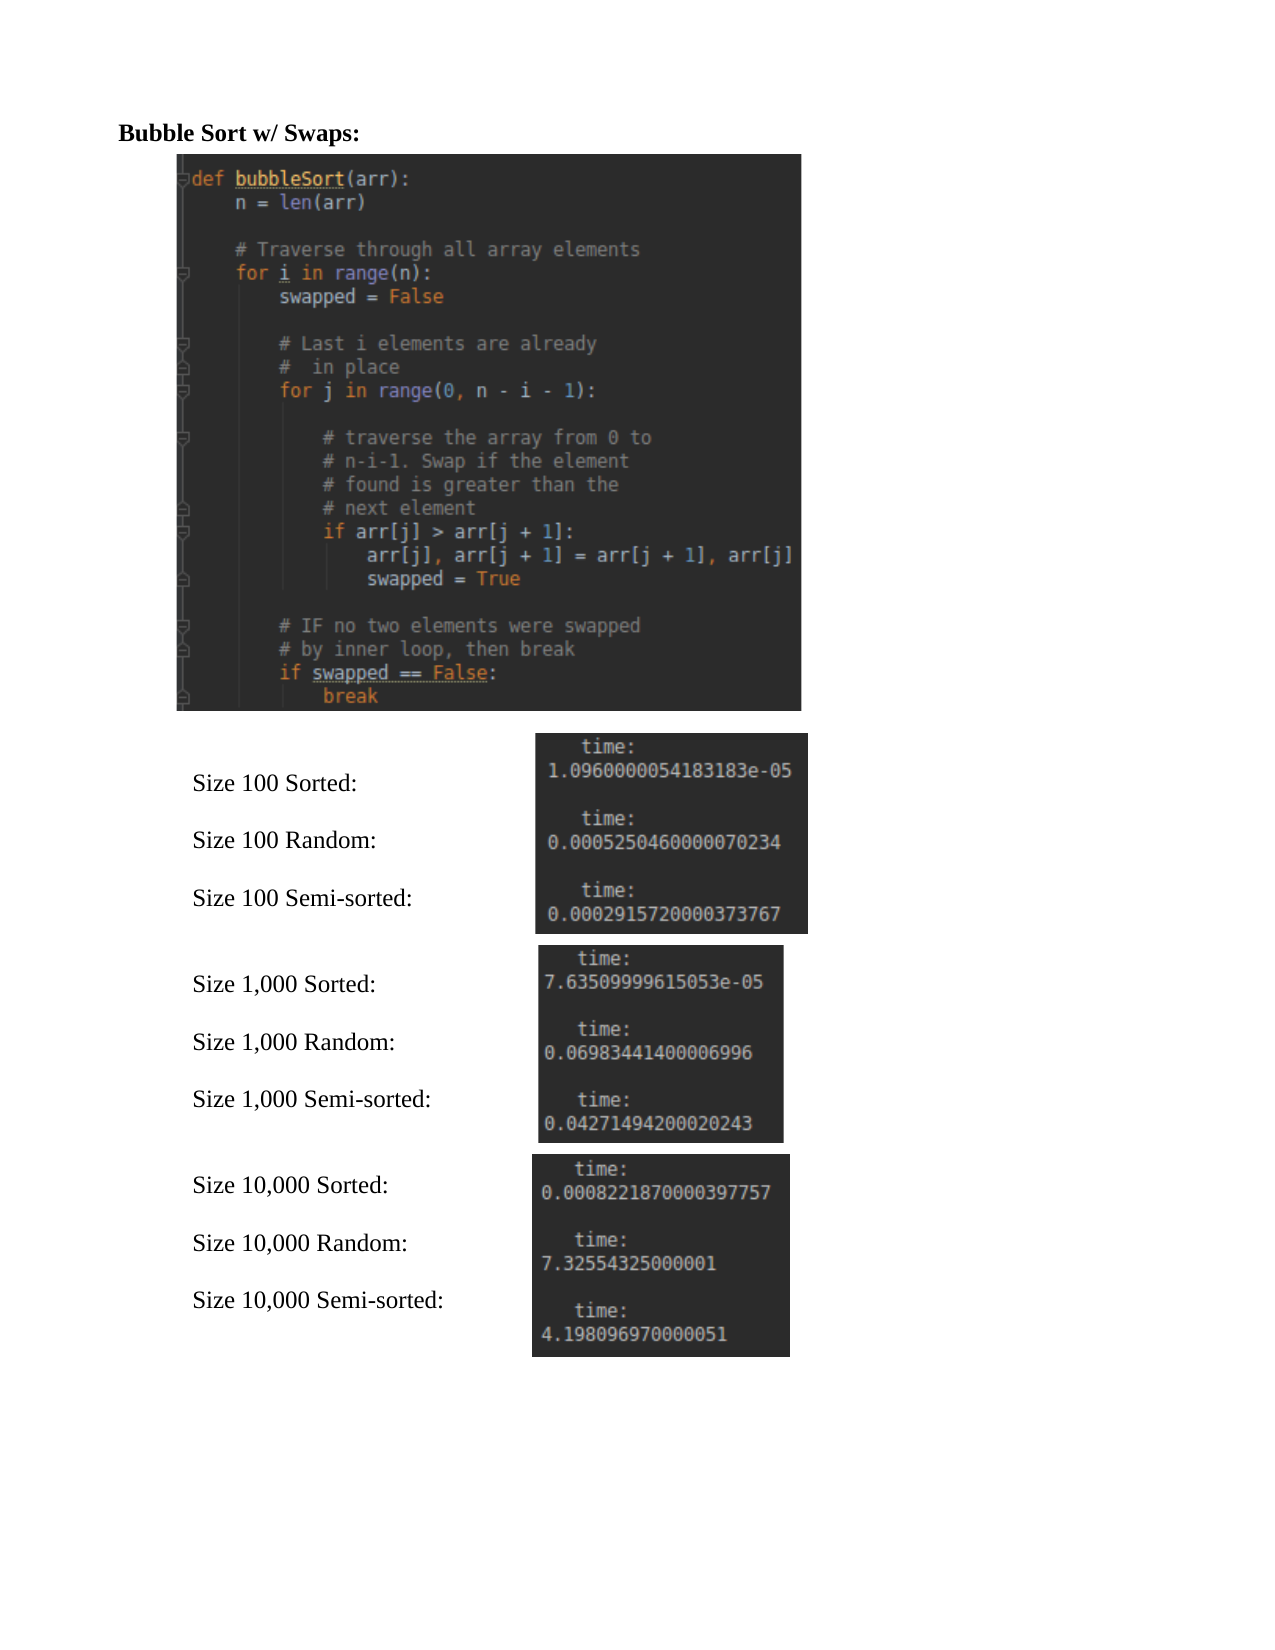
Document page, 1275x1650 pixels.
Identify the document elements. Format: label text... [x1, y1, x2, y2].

text Size 100 Random: [118, 825, 535, 854]
text Size 100 Semi-sorted: [118, 883, 535, 912]
text [790, 1285, 1157, 1314]
text [808, 768, 1157, 797]
text [808, 825, 1157, 854]
text Size 1,000 Sorted: [118, 969, 538, 998]
text [784, 969, 1157, 998]
text Bubble Sort w/ Swaps: [118, 118, 1157, 147]
text Size 1,000 Semi-sorted: [118, 1084, 538, 1113]
text Size 100 Sorted: [118, 768, 535, 797]
text [784, 1027, 1157, 1055]
text [790, 1228, 1157, 1257]
text Size 10,000 Random: [118, 1228, 532, 1257]
text Size 1,000 Random: [118, 1027, 538, 1055]
text [808, 883, 1157, 912]
picture [532, 1154, 790, 1357]
picture [538, 945, 784, 1143]
text [790, 1170, 1157, 1199]
picture [176, 154, 802, 711]
text Size 10,000 Sorted: [118, 1170, 532, 1199]
text Size 10,000 Semi-sorted: [118, 1285, 532, 1314]
text [784, 1084, 1157, 1113]
picture [535, 733, 808, 934]
